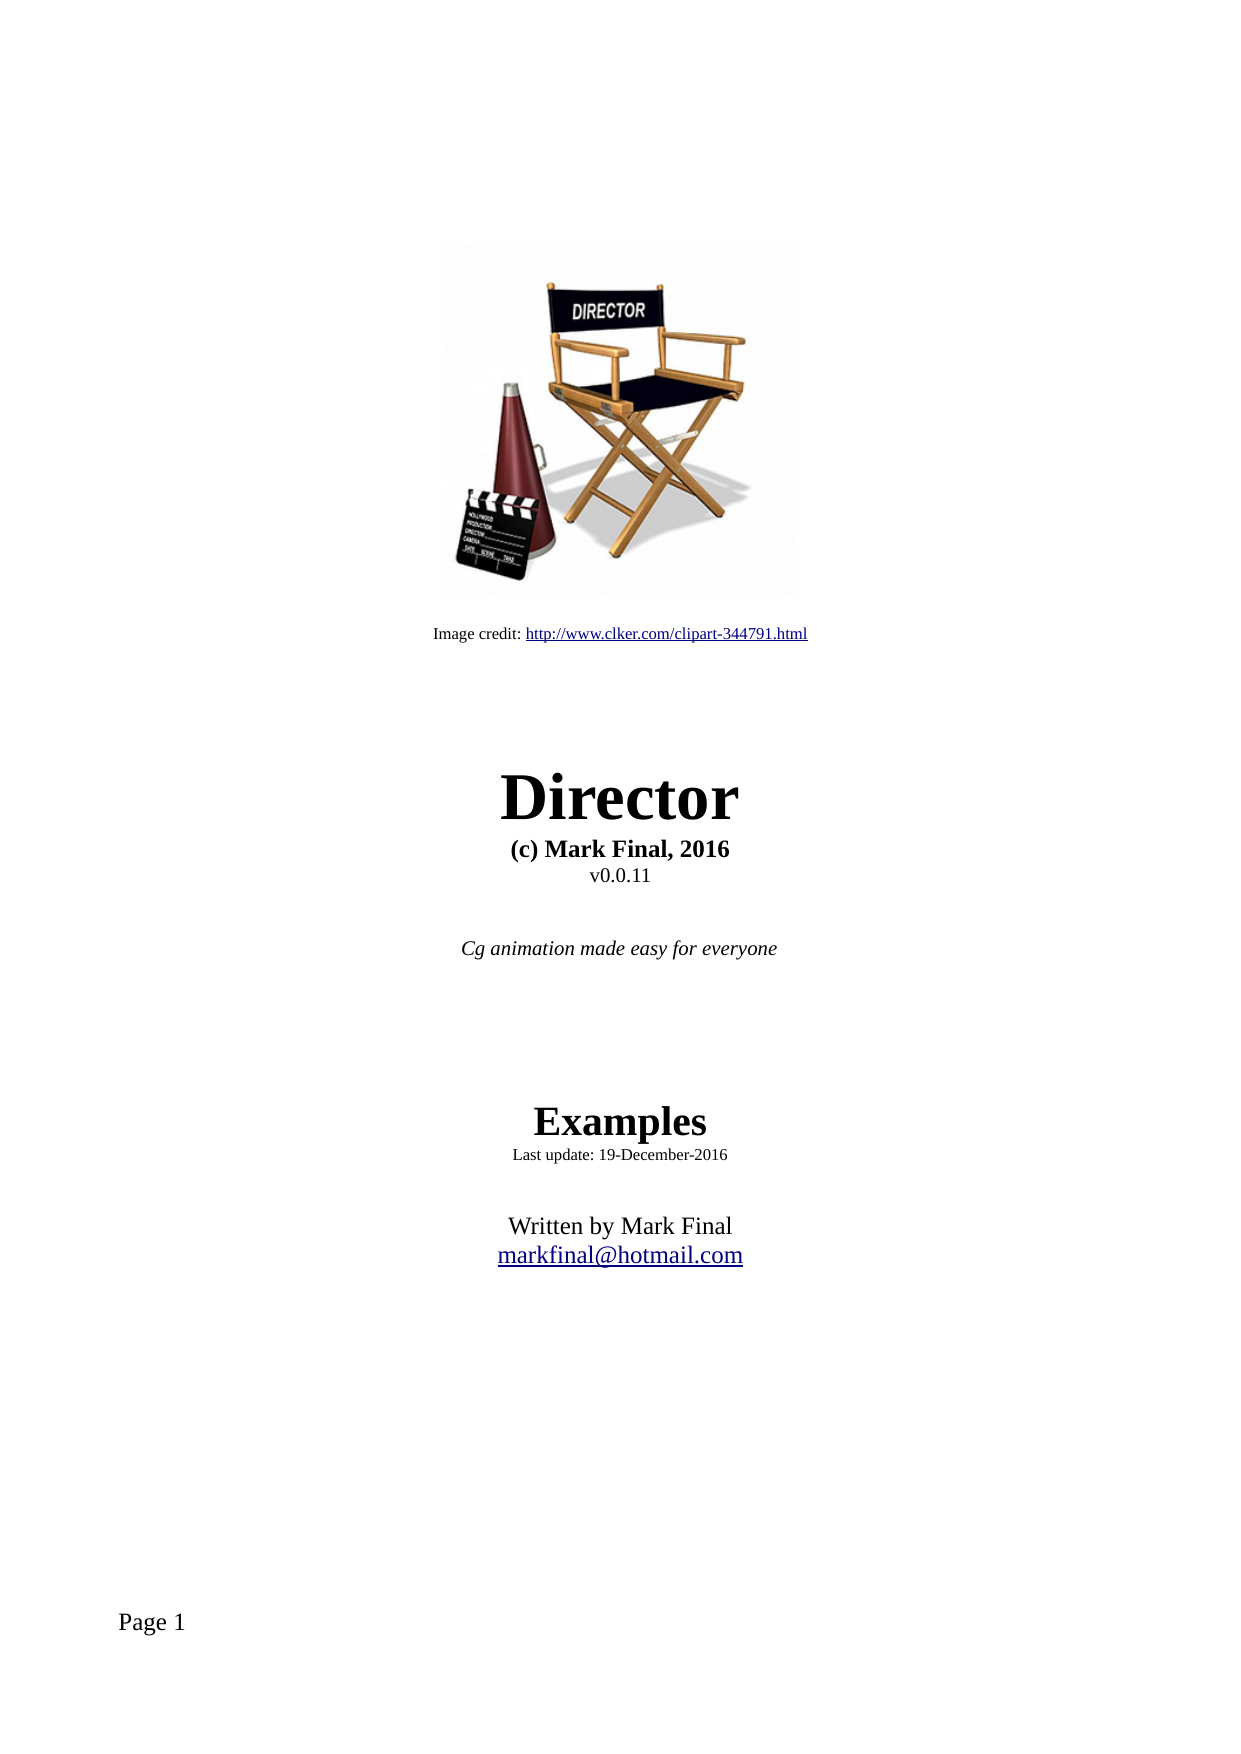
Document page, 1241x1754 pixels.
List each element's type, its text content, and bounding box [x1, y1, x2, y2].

text markfinal@hotmail.com [118, 1240, 1122, 1269]
text v0.0.11 [118, 863, 1122, 887]
text Last update: 19-December-2016 [118, 1144, 1122, 1163]
text Written by Mark Final [118, 1211, 1122, 1240]
text Image credit: http://www.clker.com/clipart-344791.html [118, 623, 1122, 643]
text (c) Mark Final, 2016 [118, 834, 1122, 863]
text Director [118, 758, 1122, 834]
text Cg animation made easy for everyone [118, 936, 1122, 960]
picture [444, 243, 796, 595]
text Examples [118, 1096, 1122, 1144]
